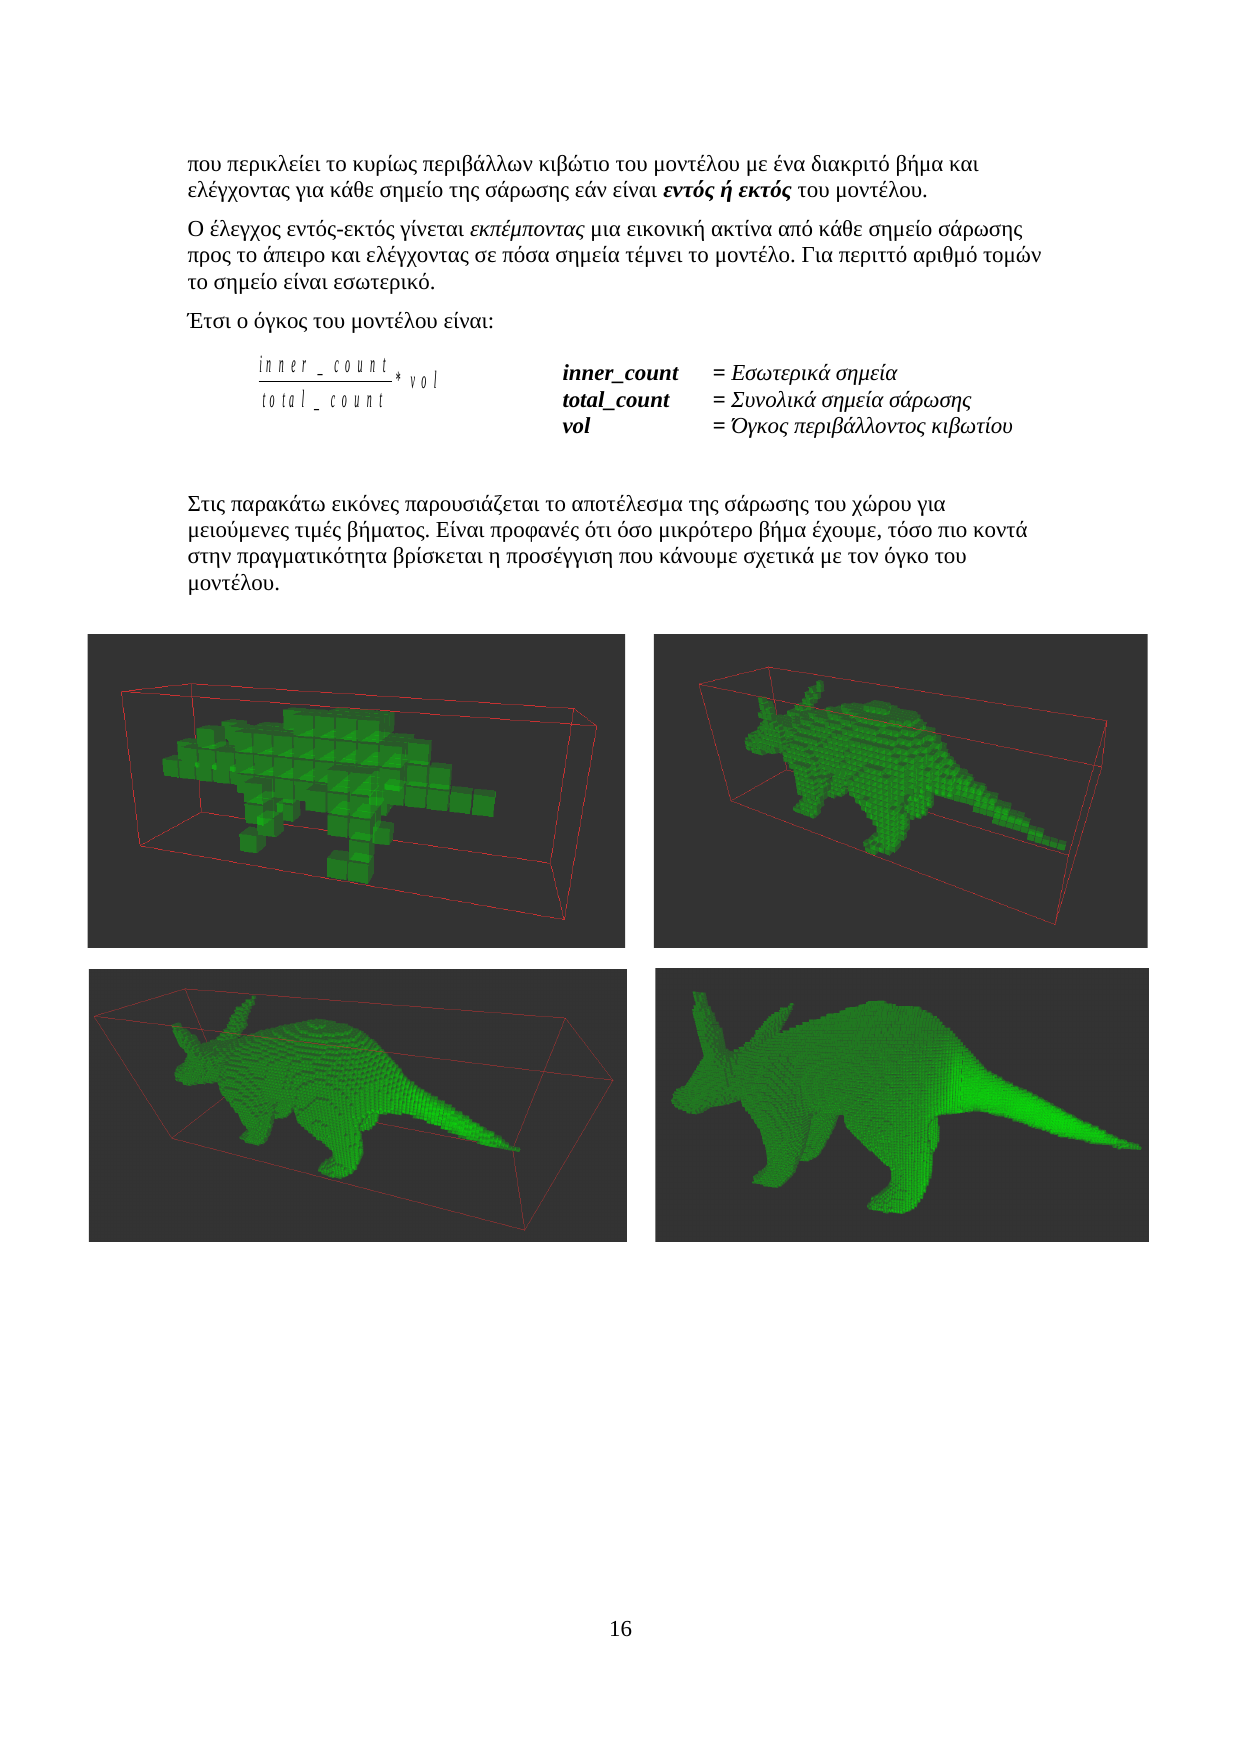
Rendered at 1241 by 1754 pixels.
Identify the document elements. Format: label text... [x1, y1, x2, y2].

picture [653, 634, 1148, 948]
picture [88, 969, 627, 1242]
picture [87, 634, 626, 948]
text Έτσι ο όγκος του μοντέλου είναι: inner_count = Εσωτερικά σημεία total_count = Συνολικά σημεία σάρωσης vol = Όγκος περιβάλλοντος κιβωτίου [187, 307, 1053, 438]
text που περικλείει το κυρίως περιβάλλων κιβώτιο του μοντέλου με ένα διακριτό βήμα και ελέγχοντας για κάθε σημείο της σάρωσης εάν είναι εντός ή εκτός του μοντέλου. [187, 150, 1053, 203]
text Ο έλεγχος εντός-εκτός γίνεται εκπέμποντας μια εικονική ακτίνα από κάθε σημείο σάρωσης προς το άπειρο και ελέγχοντας σε πόσα σημεία τέμνει το μοντέλο. Για περιττό αριθμό τομών το σημείο είναι εσωτερικό. [187, 215, 1053, 294]
picture [655, 968, 1149, 1242]
subtitle Στις παρακάτω εικόνες παρουσιάζεται το αποτέλεσμα της σάρωσης του χώρου για μειούμενες τιμές βήματος. Είναι προφανές ότι όσο μικρότερο βήμα έχουμε, τόσο πιο κοντά στην πραγματικότητα βρίσκεται η προσέγγιση που κάνουμε σχετικά με τον όγκο του μοντέλου. [187, 490, 1053, 595]
